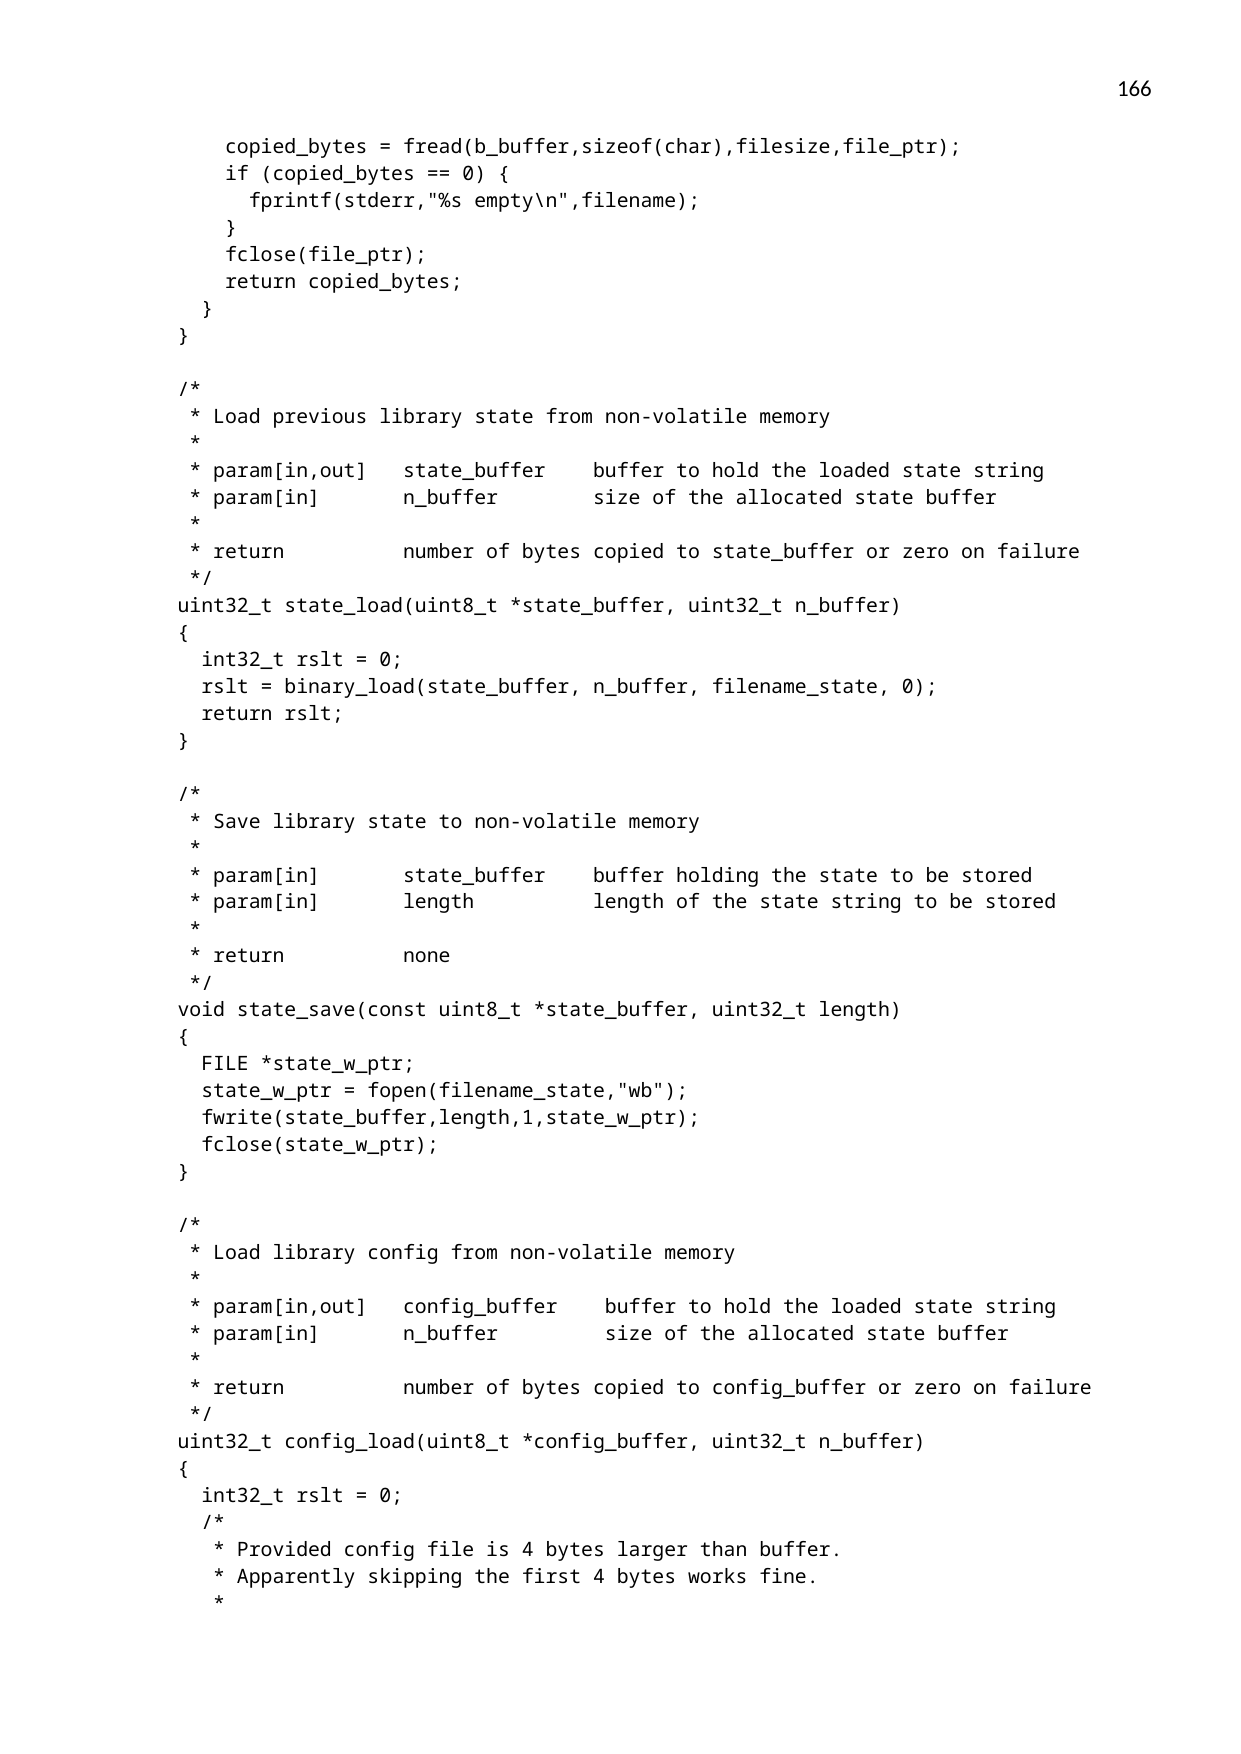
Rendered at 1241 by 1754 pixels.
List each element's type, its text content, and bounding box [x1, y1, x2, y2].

text */ [177, 969, 1152, 996]
text int32_t rslt = 0; [177, 645, 1152, 672]
text * return number of bytes copied to state_buffer or zero on failure [177, 537, 1152, 564]
text rslt = binary_load(state_buffer, n_buffer, filename_state, 0); [177, 672, 1152, 699]
text * return number of bytes copied to config_buffer or zero on failure [177, 1373, 1152, 1400]
text * Provided config file is 4 bytes larger than buffer. [177, 1535, 1152, 1562]
text * [177, 834, 1152, 861]
text fprintf(stderr,"%s empty\n",filename); [177, 186, 1152, 213]
text * [177, 915, 1152, 942]
text * param[in] state_buffer buffer holding the state to be stored [177, 861, 1152, 888]
text * [177, 1589, 1152, 1616]
text * [177, 510, 1152, 537]
text fwrite(state_buffer,length,1,state_w_ptr); [177, 1104, 1152, 1131]
text uint32_t config_load(uint8_t *config_buffer, uint32_t n_buffer) [177, 1427, 1152, 1454]
text * Load library config from non-volatile memory [177, 1238, 1152, 1266]
text * [177, 429, 1152, 456]
text /* [177, 780, 1152, 807]
text } [177, 294, 1152, 321]
text * param[in,out] config_buffer buffer to hold the loaded state string [177, 1292, 1152, 1319]
text return copied_bytes; [177, 267, 1152, 294]
text /* [177, 375, 1152, 402]
text */ [177, 1400, 1152, 1427]
text int32_t rslt = 0; [177, 1481, 1152, 1508]
text * Load previous library state from non-volatile memory [177, 402, 1152, 429]
text fclose(state_w_ptr); [177, 1131, 1152, 1158]
text /* [177, 1212, 1152, 1238]
text * param[in] length length of the state string to be stored [177, 888, 1152, 915]
text * param[in,out] state_buffer buffer to hold the loaded state string [177, 456, 1152, 483]
text fclose(file_ptr); [177, 240, 1152, 267]
text } [177, 1158, 1152, 1184]
text if (copied_bytes == 0) { [177, 159, 1152, 186]
text * Apparently skipping the first 4 bytes works fine. [177, 1562, 1152, 1589]
text FILE *state_w_ptr; [177, 1050, 1152, 1077]
text } [177, 213, 1152, 240]
text * return none [177, 942, 1152, 969]
text } [177, 726, 1152, 753]
text uint32_t state_load(uint8_t *state_buffer, uint32_t n_buffer) [177, 591, 1152, 618]
text /* [177, 1508, 1152, 1535]
text { [177, 618, 1152, 645]
text * [177, 1346, 1152, 1373]
text void state_save(const uint8_t *state_buffer, uint32_t length) [177, 996, 1152, 1023]
text { [177, 1454, 1152, 1481]
text */ [177, 564, 1152, 591]
text * param[in] n_buffer size of the allocated state buffer [177, 483, 1152, 510]
text } [177, 321, 1152, 348]
text * [177, 1266, 1152, 1292]
text * Save library state to non-volatile memory [177, 807, 1152, 834]
text return rslt; [177, 699, 1152, 726]
text * param[in] n_buffer size of the allocated state buffer [177, 1319, 1152, 1346]
text copied_bytes = fread(b_buffer,sizeof(char),filesize,file_ptr); [177, 132, 1152, 159]
text state_w_ptr = fopen(filename_state,"wb"); [177, 1077, 1152, 1104]
text { [177, 1023, 1152, 1050]
